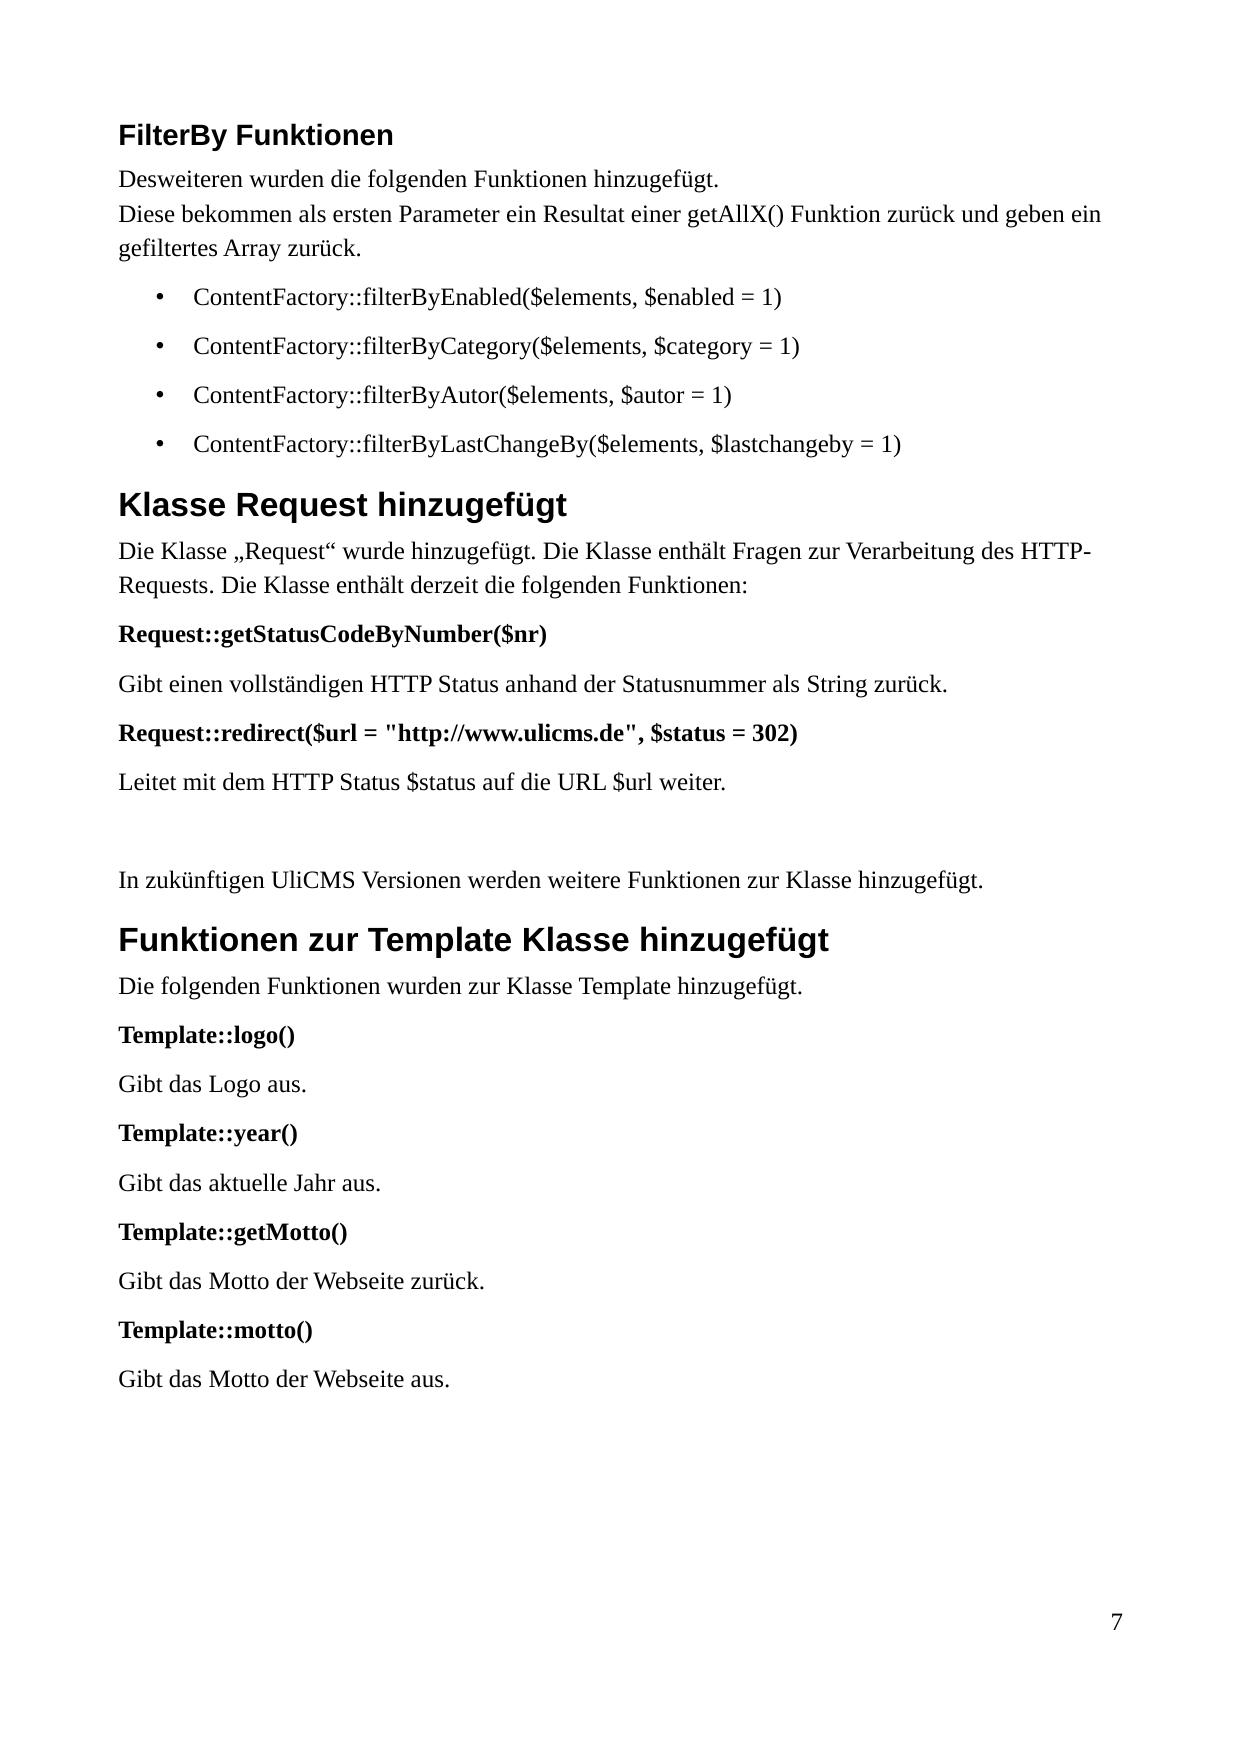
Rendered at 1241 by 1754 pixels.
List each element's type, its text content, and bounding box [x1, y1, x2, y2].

text Gibt das Logo aus. [118, 1069, 1123, 1098]
subtitle FilterBy Funktionen [118, 118, 1123, 152]
text Gibt das aktuelle Jahr aus. [118, 1168, 1123, 1196]
subtitle Klasse Request hinzugefügt [118, 485, 1123, 523]
text In zukünftigen UliCMS Versionen werden weitere Funktionen zur Klasse hinzugefügt. [118, 865, 1123, 894]
text Gibt das Motto der Webseite zurück. [118, 1266, 1123, 1294]
text Die Klasse „Request“ wurde hinzugefügt. Die Klasse enthält Fragen zur Verarbeitung des HTTP-Requests. Die Klasse enthält derzeit die folgenden Funktionen: [118, 536, 1123, 599]
list ContentFactory::filterByAutor($elements, $autor = 1) [156, 381, 1123, 409]
text Template::logo() [118, 1020, 1123, 1049]
text Template::motto() [118, 1315, 1123, 1343]
text Request::getStatusCodeByNumber($nr) [118, 619, 1123, 648]
subtitle Funktionen zur Template Klasse hinzugefügt [118, 920, 1123, 959]
list ContentFactory::filterByCategory($elements, $category = 1) [156, 331, 1123, 360]
text Template::year() [118, 1118, 1123, 1147]
text Template::getMotto() [118, 1217, 1123, 1245]
list ContentFactory::filterByEnabled($elements, $enabled = 1) [156, 282, 1123, 311]
text Die folgenden Funktionen wurden zur Klasse Template hinzugefügt. [118, 971, 1123, 1000]
text Leitet mit dem HTTP Status $status auf die URL $url weiter. [118, 767, 1123, 796]
list ContentFactory::filterByLastChangeBy($elements, $lastchangeby = 1) [156, 429, 1123, 458]
text Gibt das Motto der Webseite aus. [118, 1364, 1123, 1393]
text Request::redirect($url = "http://www.ulicms.de", $status = 302) [118, 718, 1123, 746]
text Desweiteren wurden die folgenden Funktionen hinzugefügt. Diese bekommen als ersten Parameter ein Resultat einer getAllX() Funktion zurück und geben ein gefiltertes Array zurück. [118, 164, 1123, 262]
text Gibt einen vollständigen HTTP Status anhand der Statusnummer als String zurück. [118, 669, 1123, 697]
